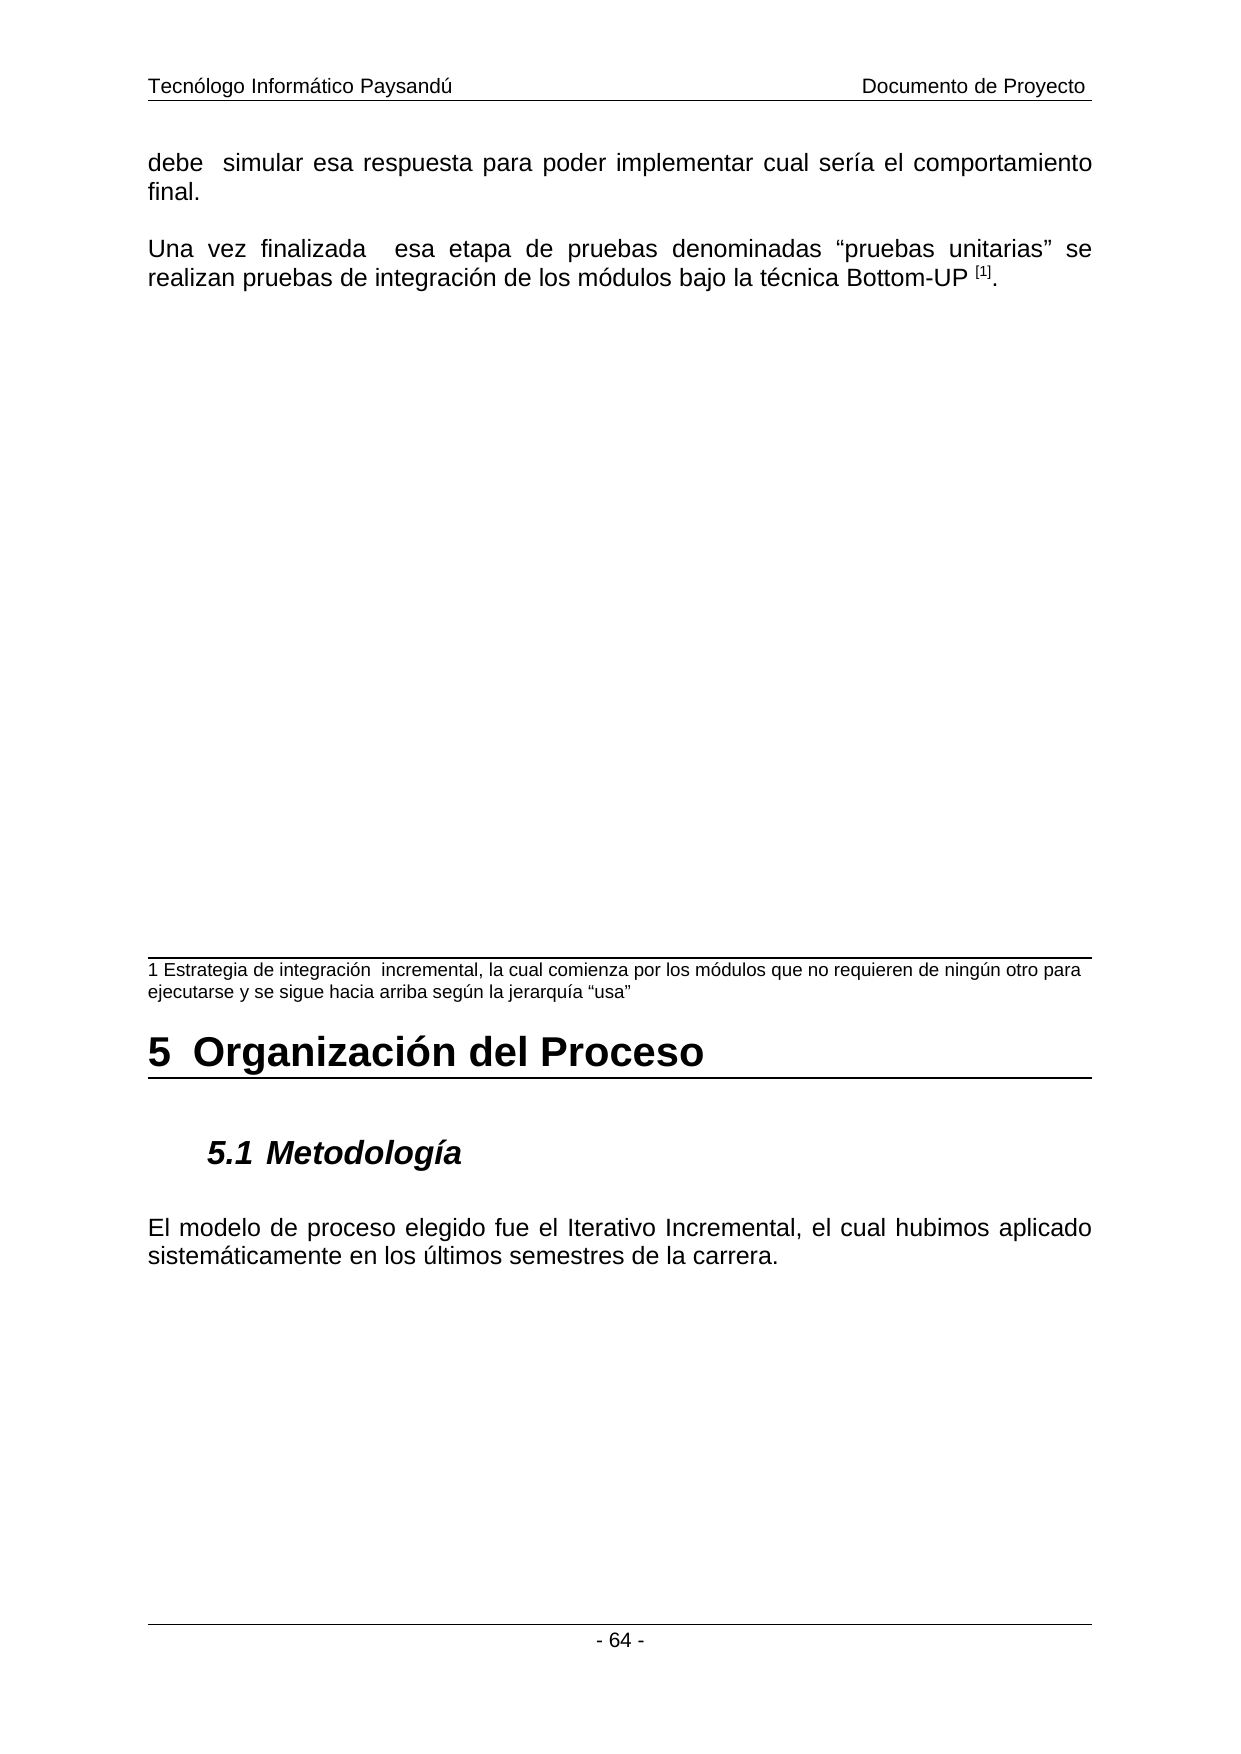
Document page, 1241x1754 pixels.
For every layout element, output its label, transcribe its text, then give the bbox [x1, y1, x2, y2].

text Una vez finalizada esa etapa de pruebas denominadas “pruebas unitarias” se realizan pruebas de integración de los módulos bajo la técnica Bottom-UP [1]. [148, 234, 1092, 291]
text debe simular esa respuesta para poder implementar cual sería el comportamiento final. [148, 148, 1092, 205]
text El modelo de proceso elegido fue el Iterativo Incremental, el cual hubimos aplicado sistemáticamente en los últimos semestres de la carrera. [148, 1213, 1092, 1270]
subtitle Metodología [207, 1133, 1092, 1171]
subtitle Organización del Proceso [148, 1027, 1092, 1077]
text 1 Estrategia de integración incremental, la cual comienza por los módulos que no requieren de ningún otro para ejecutarse y se sigue hacia arriba según la jerarquía “usa” [148, 959, 1092, 1002]
